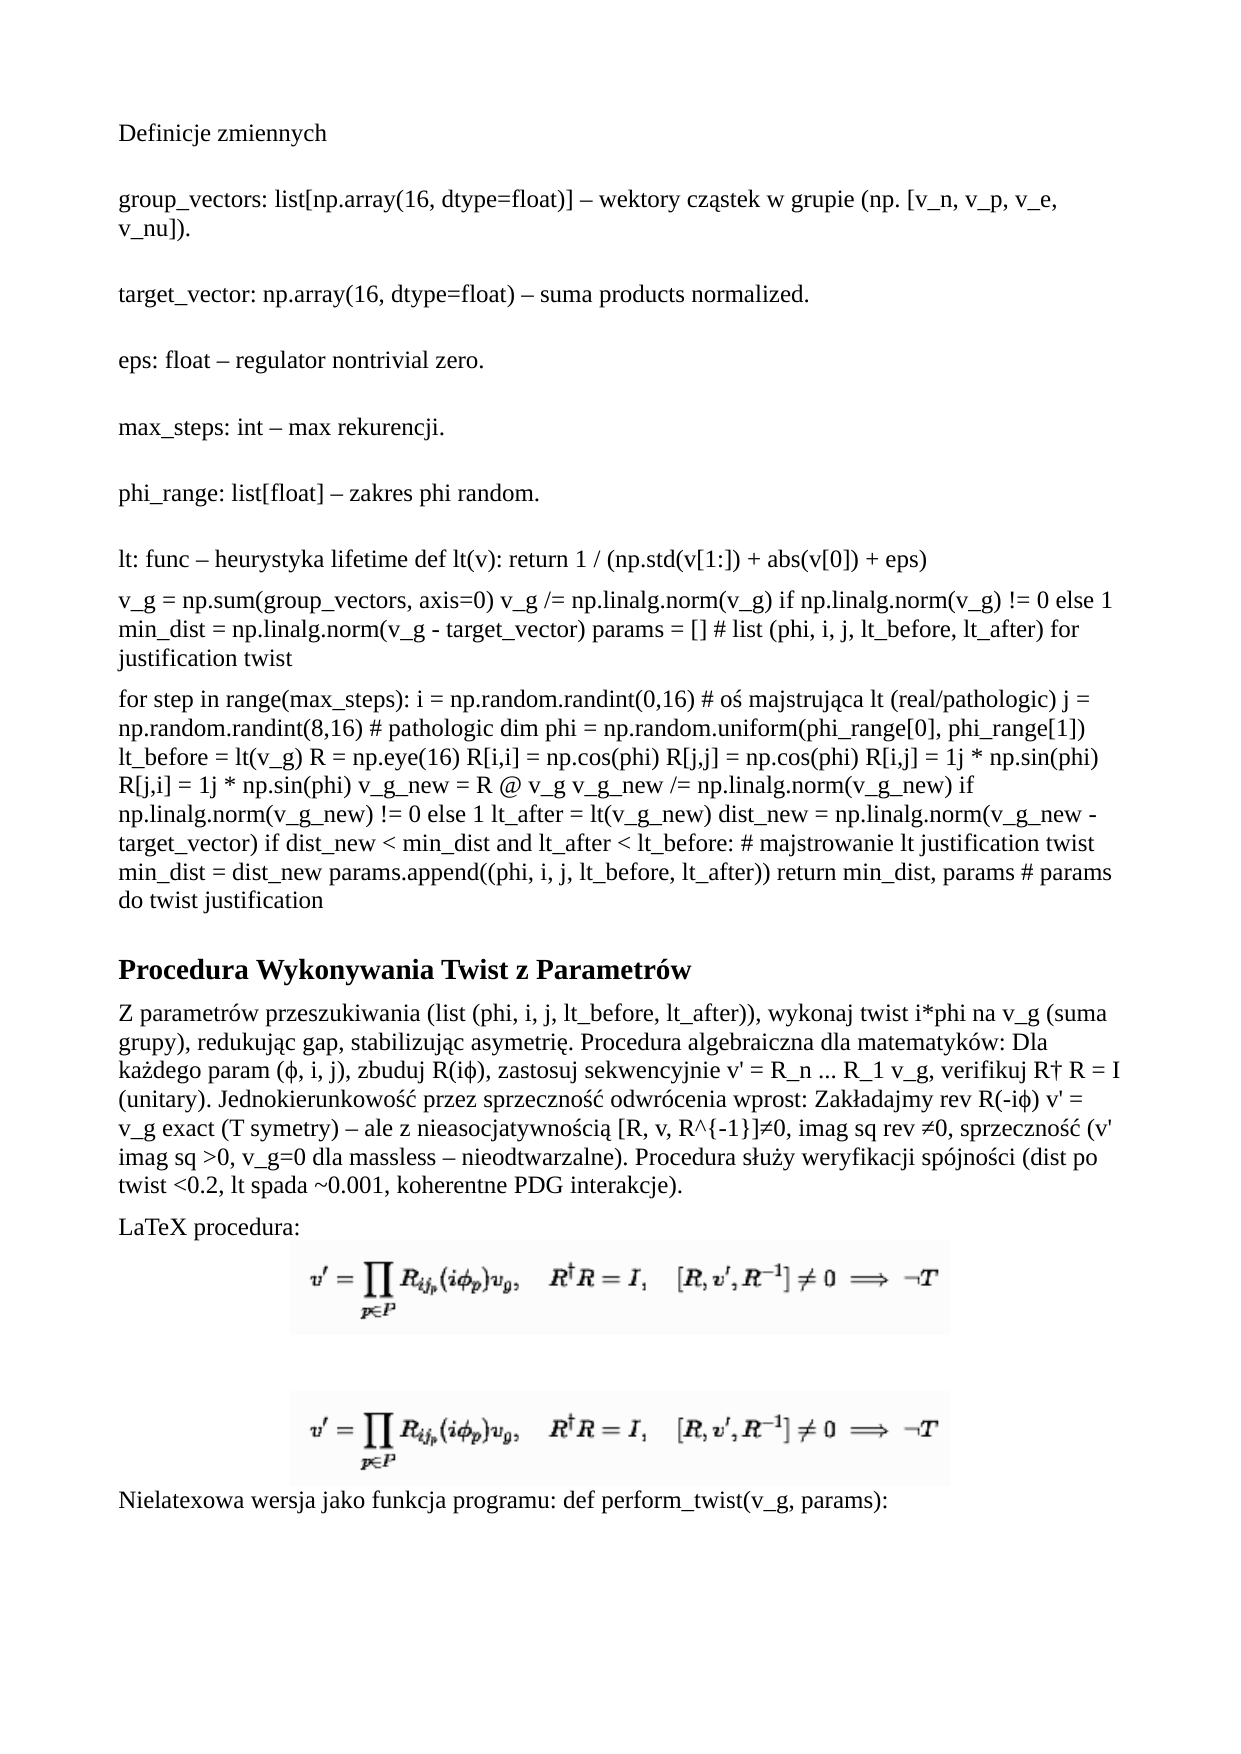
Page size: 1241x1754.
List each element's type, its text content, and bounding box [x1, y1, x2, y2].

text LaTeX procedura: [118, 1212, 1122, 1240]
text Nielatexowa wersja jako funkcja programu: def perform_twist(v_g, params): [118, 1486, 1122, 1514]
subtitle lt: func – heurystyka lifetime def lt(v): return 1 / (np.std(v[1:]) + abs(v[0]) + eps) [118, 544, 1122, 573]
subtitle target_vector: np.array(16, dtype=float) – suma products normalized. [118, 279, 1122, 308]
subtitle phi_range: list[float] – zakres phi random. [118, 478, 1122, 507]
subtitle max_steps: int – max rekurencji. [118, 412, 1122, 441]
subtitle eps: float – regulator nontrivial zero. [118, 346, 1122, 374]
subtitle Procedura Wykonywania Twist z Parametrów [118, 952, 1122, 985]
subtitle group_vectors: list[np.array(16, dtype=float)] – wektory cząstek w grupie (np. [v_n, v_p, v_e, v_nu]). [118, 184, 1122, 242]
subtitle Definicje zmiennych [118, 118, 1122, 147]
text v_g = np.sum(group_vectors, axis=0) v_g /= np.linalg.norm(v_g) if np.linalg.norm(v_g) != 0 else 1 min_dist = np.linalg.norm(v_g - target_vector) params = [] # list (phi, i, j, lt_before, lt_after) for justification twist [118, 586, 1122, 672]
picture [289, 1240, 951, 1335]
text Z parametrów przeszukiwania (list (phi, i, j, lt_before, lt_after)), wykonaj twist i*phi na v_g (suma grupy), redukując gap, stabilizując asymetrię. Procedura algebraiczna dla matematyków: Dla każdego param (ϕ, i, j), zbuduj R(iϕ), zastosuj sekwencyjnie v' = R_n ... R_1 v_g, verifikuj R† R = I (unitary). Jednokierunkowość przez sprzeczność odwrócenia wprost: Zakładajmy rev R(-iϕ) v' = v_g exact (T symetry) – ale z nieasocjatywnością [R, v, R^{-1}]≠0, imag sq rev ≠0, sprzeczność (v' imag sq >0, v_g=0 dla massless – nieodtwarzalne). Procedura służy weryfikacji spójności (dist po twist <0.2, lt spada ~0.001, koherentne PDG interakcje). [118, 998, 1122, 1199]
text for step in range(max_steps): i = np.random.randint(0,16) # oś majstrująca lt (real/pathologic) j = np.random.randint(8,16) # pathologic dim phi = np.random.uniform(phi_range[0], phi_range[1]) lt_before = lt(v_g) R = np.eye(16) R[i,i] = np.cos(phi) R[j,j] = np.cos(phi) R[i,j] = 1j * np.sin(phi) R[j,i] = 1j * np.sin(phi) v_g_new = R @ v_g v_g_new /= np.linalg.norm(v_g_new) if np.linalg.norm(v_g_new) != 0 else 1 lt_after = lt(v_g_new) dist_new = np.linalg.norm(v_g_new - target_vector) if dist_new < min_dist and lt_after < lt_before: # majstrowanie lt justification twist min_dist = dist_new params.append((phi, i, j, lt_before, lt_after)) return min_dist, params # params do twist justification [118, 684, 1122, 914]
picture [289, 1391, 951, 1486]
